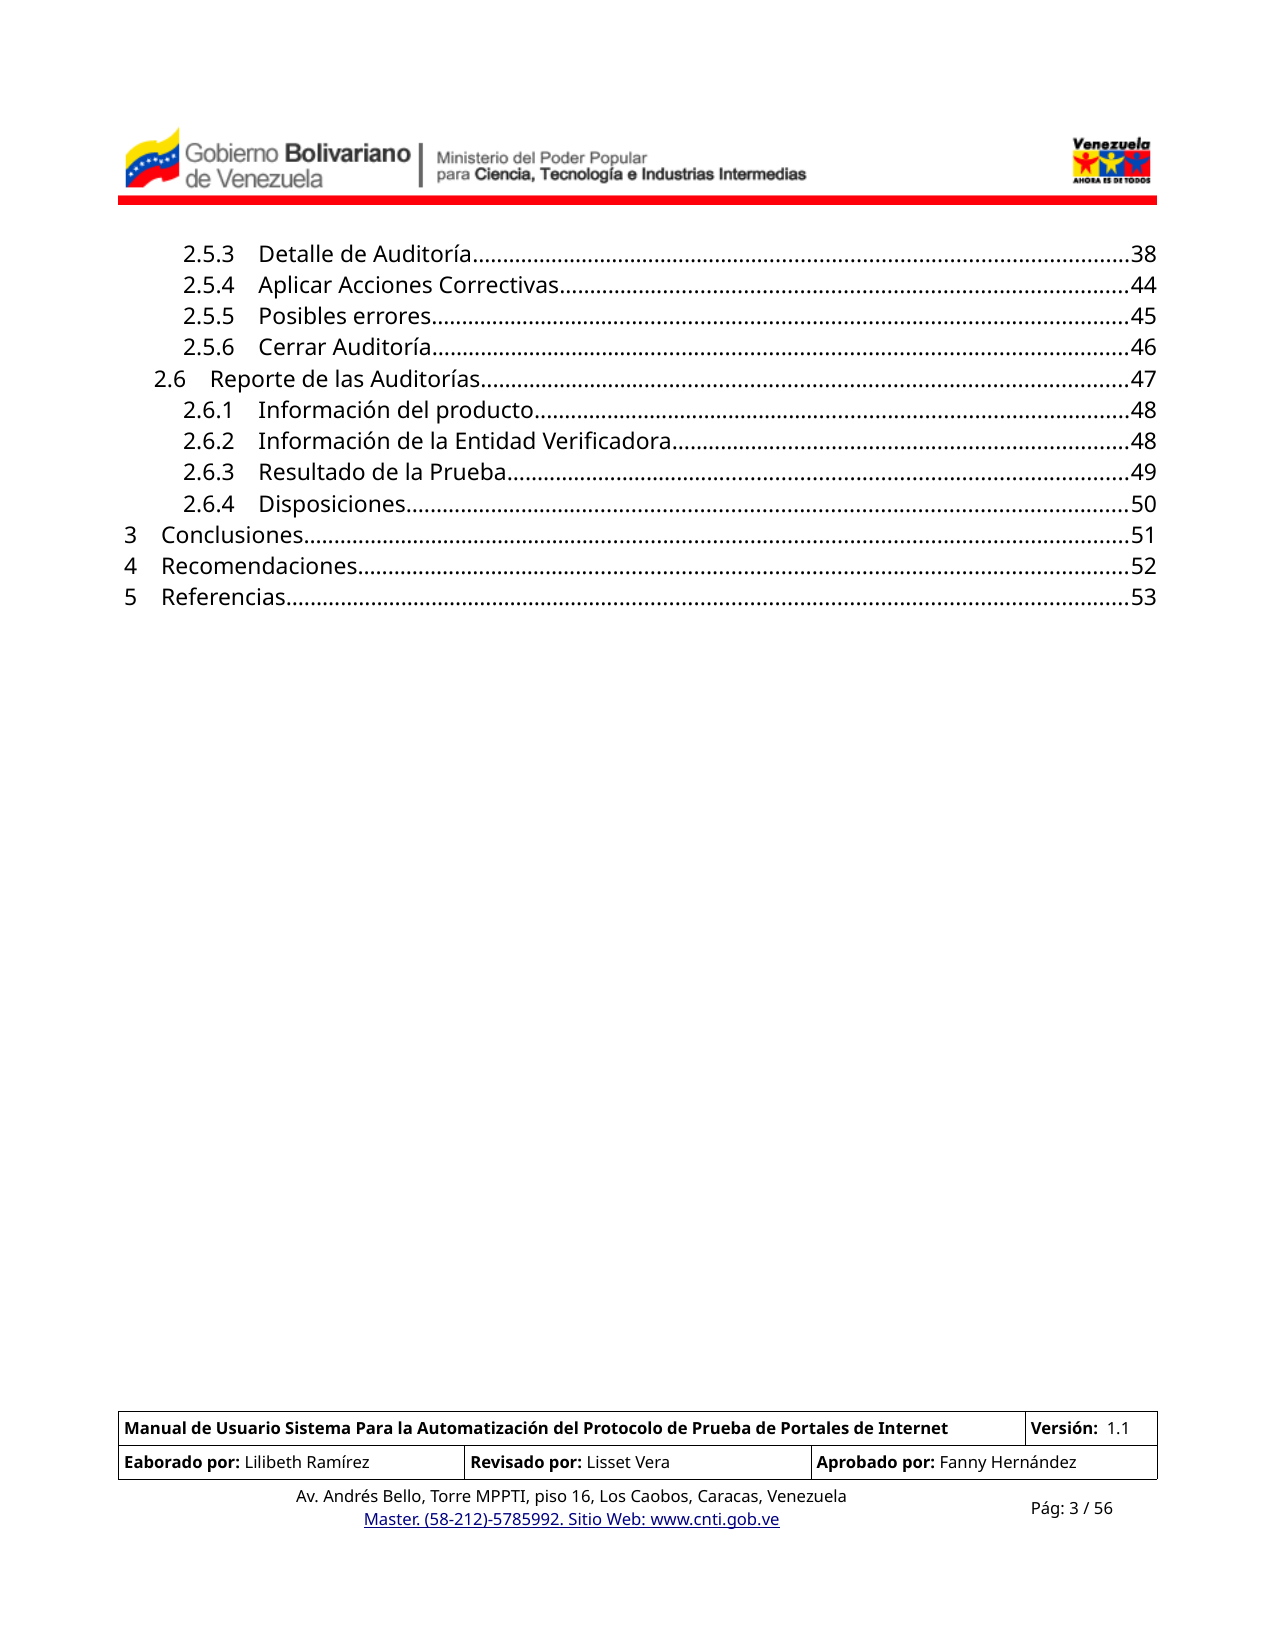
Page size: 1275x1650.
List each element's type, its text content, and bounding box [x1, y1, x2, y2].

text 2.6.4 Disposiciones 50 [177, 488, 1157, 519]
text 2.6.1 Información del producto 48 [177, 394, 1157, 425]
text 4 Recomendaciones 52 [118, 550, 1157, 581]
text 5 Referencias 53 [118, 581, 1157, 613]
text 2.5.5 Posibles errores 45 [177, 300, 1157, 331]
text 2.6.2 Información de la Entidad Verificadora 48 [177, 425, 1157, 456]
picture [118, 119, 1157, 205]
text 2.5.6 Cerrar Auditoría 46 [177, 331, 1157, 363]
text 2.6 Reporte de las Auditorías 47 [148, 363, 1157, 394]
text 3 Conclusiones 51 [118, 519, 1157, 550]
text 2.5.4 Aplicar Acciones Correctivas 44 [177, 269, 1157, 300]
text 2.5.3 Detalle de Auditoría 38 [177, 238, 1157, 269]
text 2.6.3 Resultado de la Prueba 49 [177, 456, 1157, 488]
